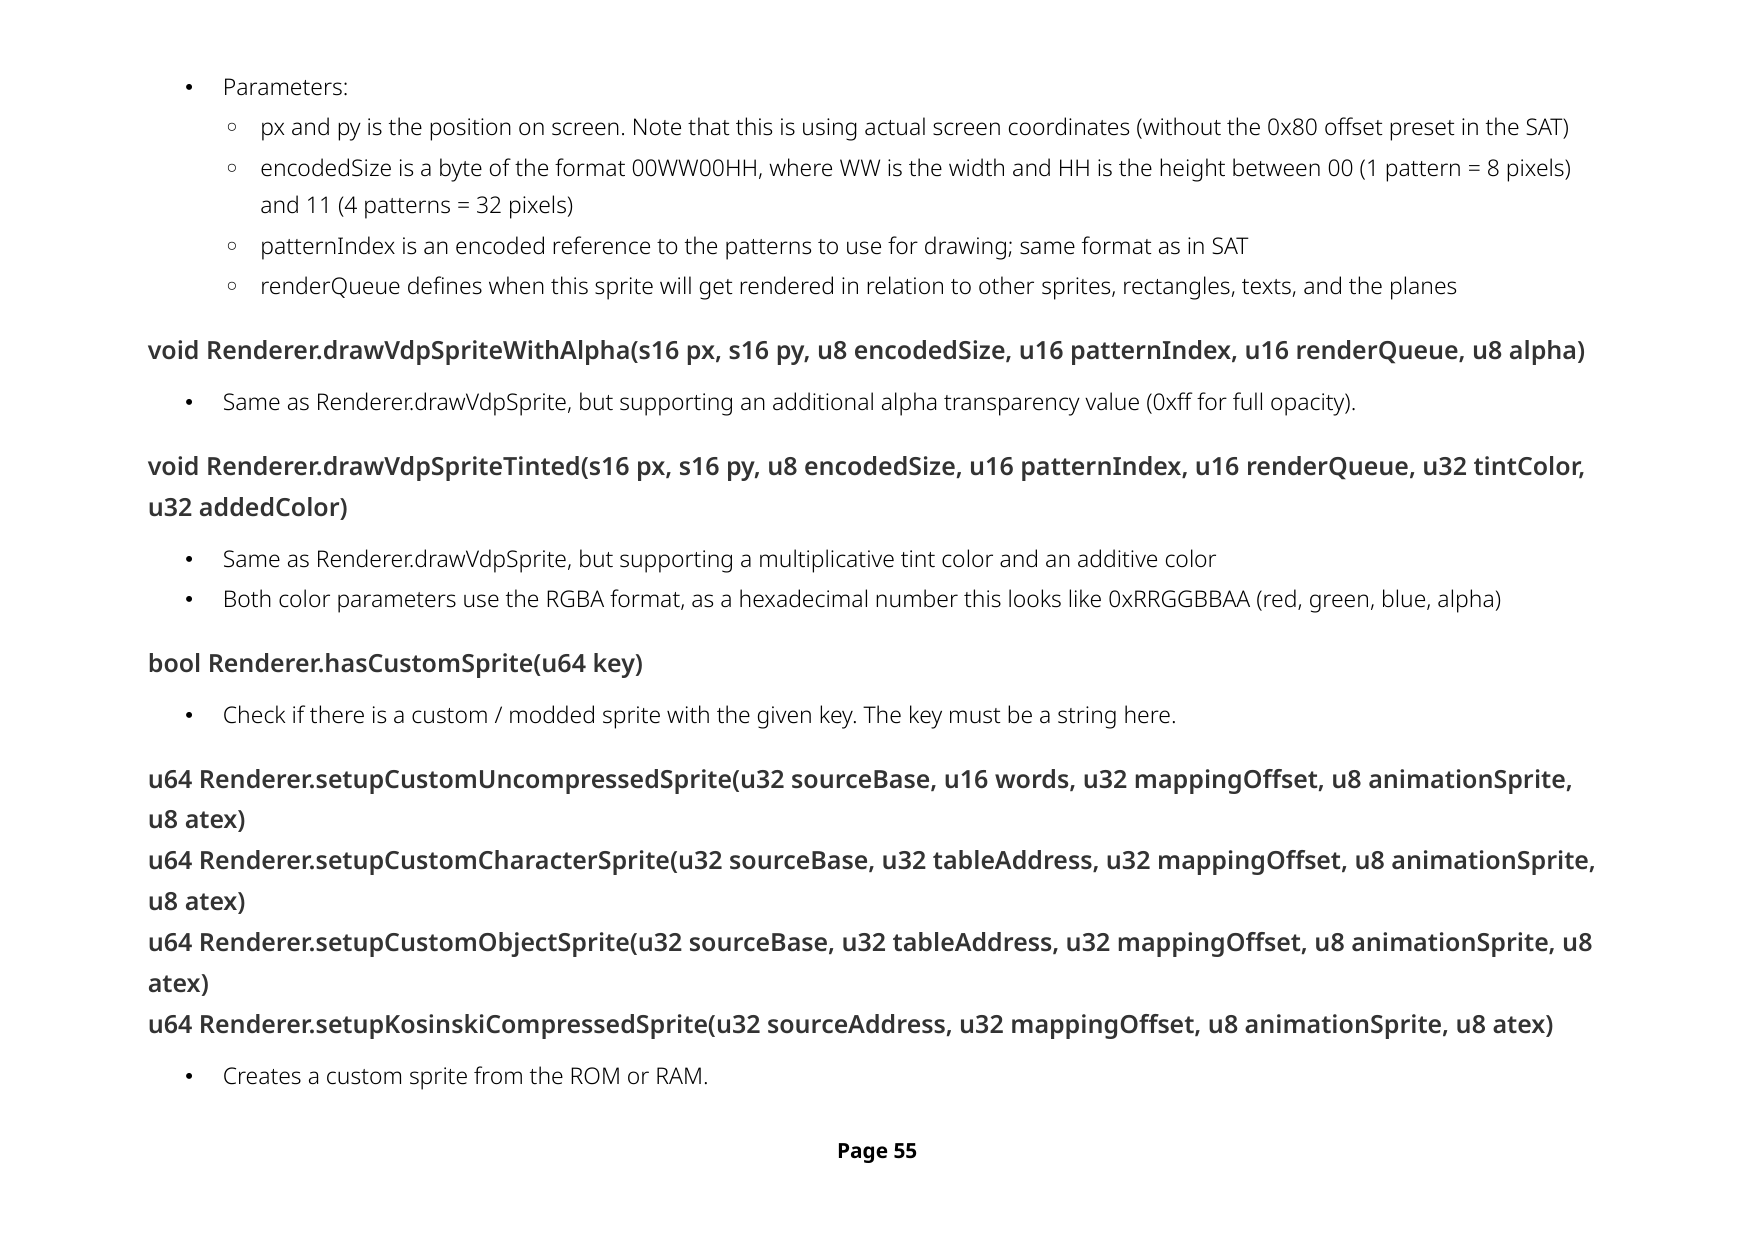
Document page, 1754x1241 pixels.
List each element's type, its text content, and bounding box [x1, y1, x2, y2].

list Parameters: [185, 71, 1606, 102]
list patternIndex is an encoded reference to the patterns to use for drawing; same format as in SAT [223, 229, 1606, 261]
list Same as Renderer.drawVdpSprite, but supporting an additional alpha transparency value (0xff for full opacity). [185, 386, 1606, 417]
subtitle bool Renderer.hasCustomSprite(u64 key) [148, 645, 1606, 679]
list Check if there is a custom / modded sprite with the given key. The key must be a string here. [185, 699, 1606, 730]
list Creates a custom sprite from the ROM or RAM. [185, 1059, 1606, 1091]
subtitle u64 Renderer.setupCustomUncompressedSprite(u32 sourceBase, u16 words, u32 mappingOffset, u8 animationSprite, u8 atex) u64 Renderer.setupCustomCharacterSprite(u32 sourceBase, u32 tableAddress, u32 mappingOffset, u8 animationSprite, u8 atex) u64 Renderer.setupCustomObjectSprite(u32 sourceBase, u32 tableAddress, u32 mappingOffset, u8 animationSprite, u8 atex) u64 Renderer.setupKosinskiCompressedSprite(u32 sourceAddress, u32 mappingOffset, u8 animationSprite, u8 atex) [148, 761, 1606, 1040]
list Same as Renderer.drawVdpSprite, but supporting a multiplicative tint color and an additive color [185, 542, 1606, 574]
list Both color parameters use the RGBA format, as a hexadecimal number this looks like 0xRRGGBBAA (red, green, blue, alpha) [185, 583, 1606, 614]
list encodedSize is a byte of the format 00WW00HH, where WW is the width and HH is the height between 00 (1 pattern = 8 pixels) and 11 (4 patterns = 32 pixels) [223, 152, 1606, 220]
subtitle void Renderer.drawVdpSpriteTinted(s16 px, s16 py, u8 encodedSize, u16 patternIndex, u16 renderQueue, u32 tintColor, u32 addedColor) [148, 448, 1606, 523]
list renderQueue defines when this sprite will get rendered in relation to other sprites, rectangles, texts, and the planes [223, 270, 1606, 301]
list px and py is the position on screen. Note that this is using actual screen coordinates (without the 0x80 offset preset in the SAT) [223, 111, 1606, 142]
subtitle void Renderer.drawVdpSpriteWithAlpha(s16 px, s16 py, u8 encodedSize, u16 patternIndex, u16 renderQueue, u8 alpha) [148, 332, 1606, 367]
